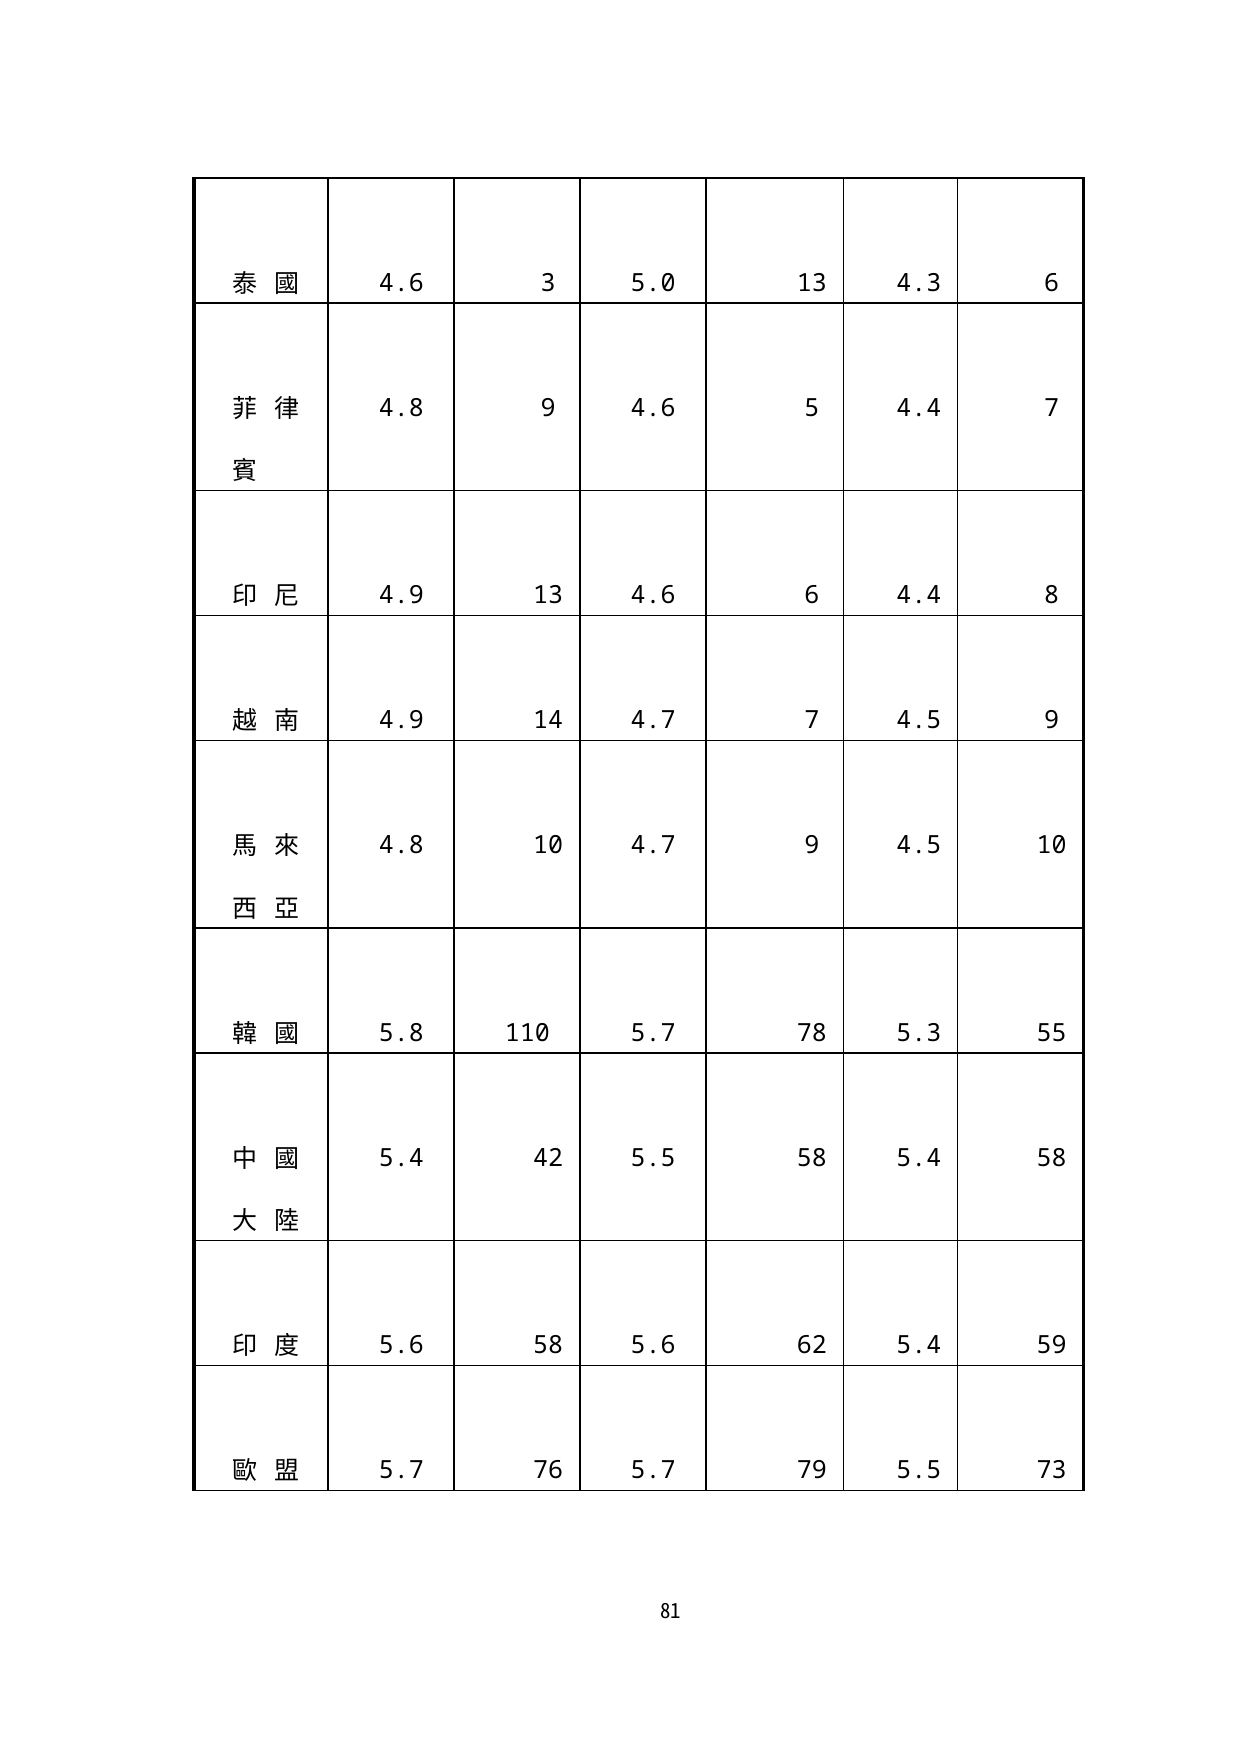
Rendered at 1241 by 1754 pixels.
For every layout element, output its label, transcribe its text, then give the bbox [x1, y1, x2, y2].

table_cell 越南 [196, 616, 327, 740]
table_cell 5 [707, 304, 843, 490]
table_cell 4.3 [844, 179, 957, 302]
table_cell 4.7 [581, 616, 705, 740]
table_cell 5.6 [581, 1241, 705, 1365]
table_cell 4.6 [581, 491, 705, 615]
table_cell 4.9 [329, 616, 453, 740]
table_cell 印尼 [196, 491, 327, 615]
table_cell 5.0 [581, 179, 705, 302]
table_cell 62 [707, 1241, 843, 1365]
table_cell 4.6 [581, 304, 705, 490]
table_cell 4.4 [844, 304, 957, 490]
table_cell 58 [958, 1054, 1082, 1240]
table_cell 5.8 [329, 929, 453, 1052]
table_cell 泰國 [196, 179, 327, 302]
table_cell 55 [958, 929, 1082, 1052]
table_cell 14 [455, 616, 579, 740]
table_cell 馬來西亞 [196, 741, 327, 927]
table_cell 5.7 [329, 1366, 453, 1490]
table_cell 76 [455, 1366, 579, 1490]
table_cell 4.8 [329, 741, 453, 927]
table_cell 5.4 [844, 1241, 957, 1365]
table_cell 10 [958, 741, 1082, 927]
table_cell 5.5 [581, 1054, 705, 1240]
table_cell 5.6 [329, 1241, 453, 1365]
table_cell 3 [455, 179, 579, 302]
table_cell 7 [958, 304, 1082, 490]
table_cell 中國大陸 [196, 1054, 327, 1240]
table_cell 10 [455, 741, 579, 927]
table_cell 4.5 [844, 616, 957, 740]
table_cell 歐盟 [196, 1366, 327, 1490]
table_cell 菲律賓 [196, 304, 327, 490]
table_cell 4.9 [329, 491, 453, 615]
table_cell 5.4 [329, 1054, 453, 1240]
table_cell 7 [707, 616, 843, 740]
table_cell 4.5 [844, 741, 957, 927]
table_cell 9 [455, 304, 579, 490]
table_cell 13 [707, 179, 843, 302]
table_cell 59 [958, 1241, 1082, 1365]
table_cell 5.5 [844, 1366, 957, 1490]
table_cell 58 [707, 1054, 843, 1240]
table_cell 8 [958, 491, 1082, 615]
table_cell 42 [455, 1054, 579, 1240]
table_cell 79 [707, 1366, 843, 1490]
table_cell 6 [707, 491, 843, 615]
table_cell 5.4 [844, 1054, 957, 1240]
table_cell 58 [455, 1241, 579, 1365]
table_cell 4.4 [844, 491, 957, 615]
table_cell 78 [707, 929, 843, 1052]
table_cell 9 [958, 616, 1082, 740]
table_cell 5.3 [844, 929, 957, 1052]
table_cell 13 [455, 491, 579, 615]
table_cell 4.7 [581, 741, 705, 927]
table_cell 印度 [196, 1241, 327, 1365]
table_cell 4.8 [329, 304, 453, 490]
table_cell 4.6 [329, 179, 453, 302]
table_cell 6 [958, 179, 1082, 302]
table_cell 5.7 [581, 929, 705, 1052]
table_cell 韓國 [196, 929, 327, 1052]
table_cell 5.7 [581, 1366, 705, 1490]
table_cell 9 [707, 741, 843, 927]
table_cell 73 [958, 1366, 1082, 1490]
table_cell 110 [455, 929, 579, 1052]
